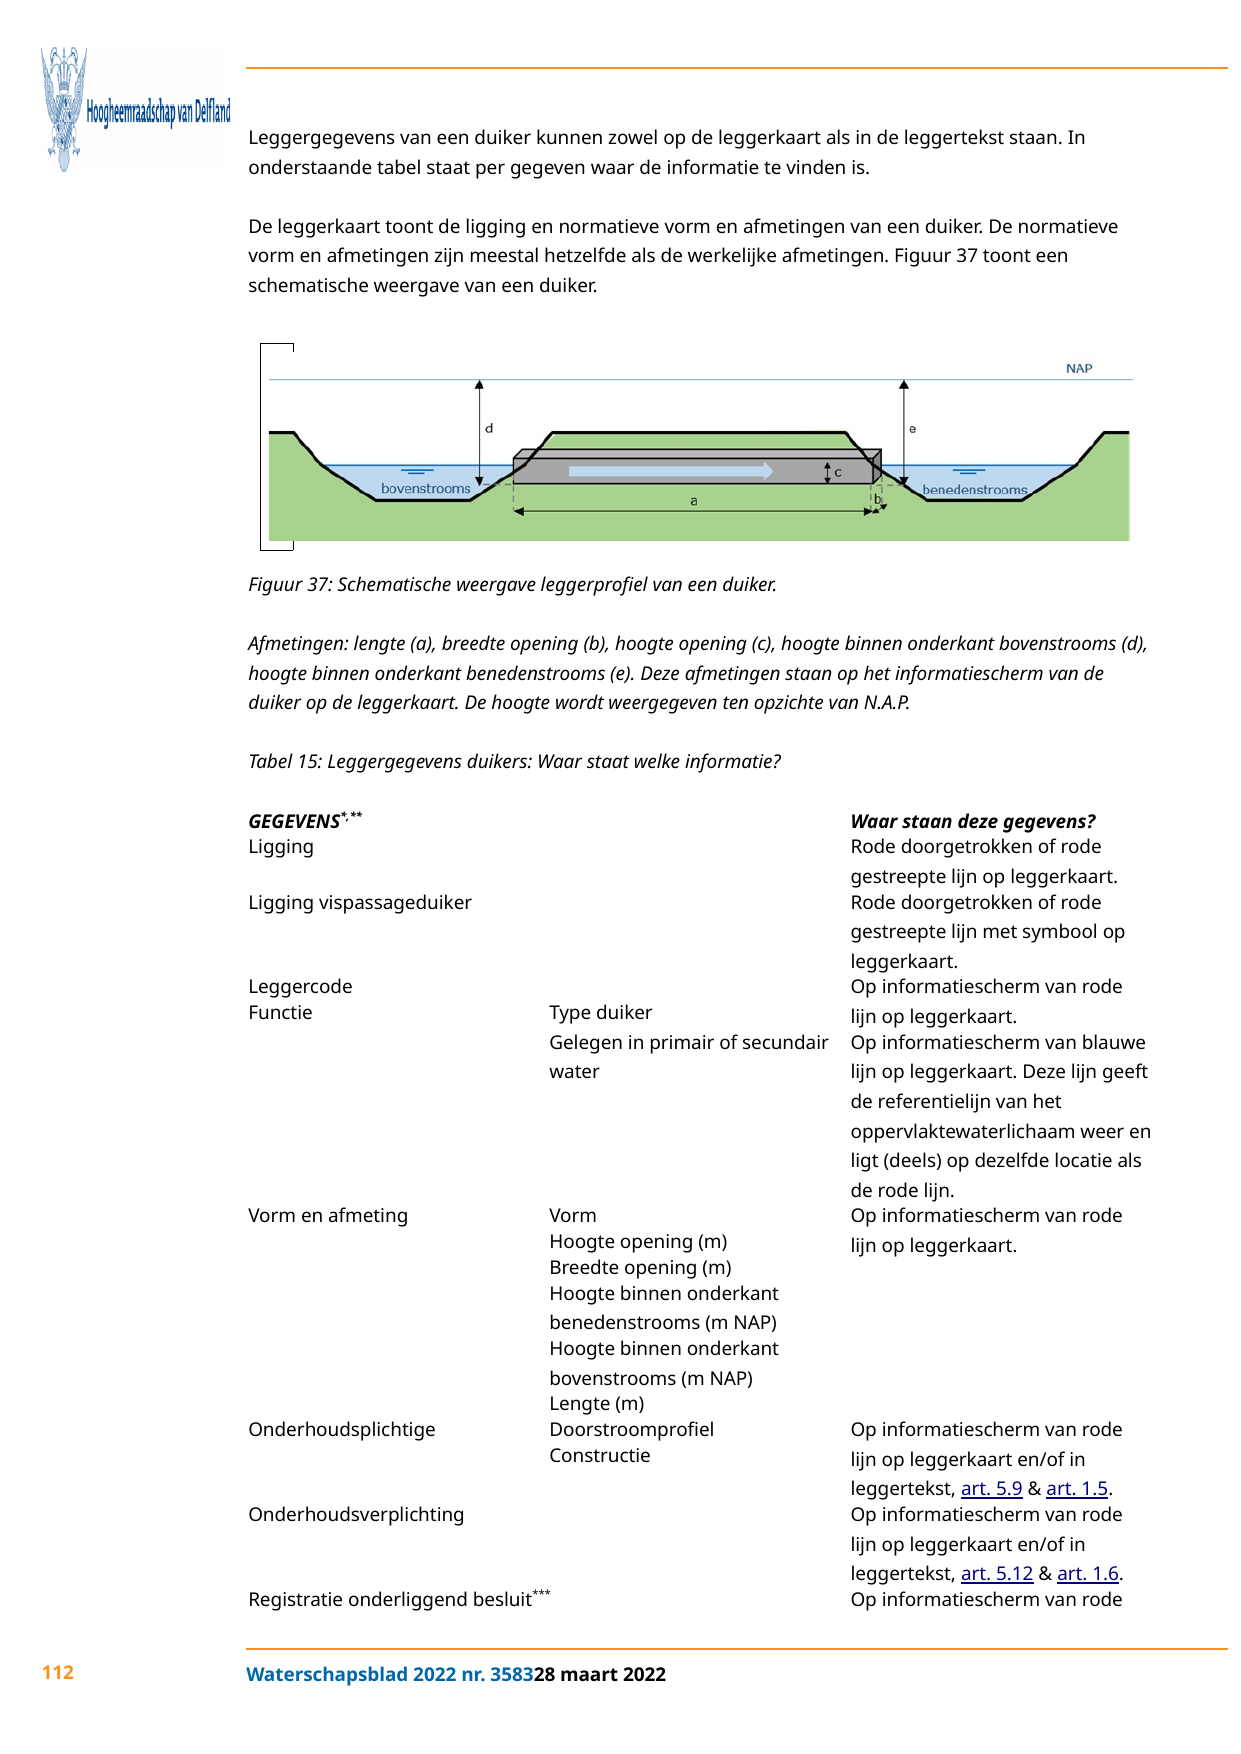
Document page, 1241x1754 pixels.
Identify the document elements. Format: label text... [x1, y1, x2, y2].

table_cell Onderhoudsverplichting [248, 1501, 850, 1586]
table_cell Hoogte opening (m) [549, 1229, 850, 1254]
table_cell Rode doorgetrokken of rode gestreepte lijn op leggerkaart. [850, 834, 1152, 889]
table_header Waar staan deze gegevens? [850, 808, 1152, 833]
table_cell Op informatiescherm van blauwe lijn op leggerkaart. Deze lijn geeft de referentielijn van het oppervlaktewaterlichaam weer en ligt (deels) op dezelfde locatie als de rode lijn. [850, 1029, 1152, 1203]
table_cell Hoogte binnen onderkant bovenstrooms (m NAP) [549, 1335, 850, 1391]
text De leggerkaart toont de ligging en normatieve vorm en afmetingen van een duiker. De normatieve vorm en afmetingen zijn meestal hetzelfde als de werkelijke afmetingen. Figuur 37 toont een schematische weergave van een duiker. [248, 213, 1152, 298]
text Leggergegevens van een duiker kunnen zowel op de leggerkaart als in de leggertekst staan. In onderstaande tabel staat per gegeven waar de informatie te vinden is. [248, 124, 1152, 180]
table_cell Op informatiescherm van rode [850, 1586, 1152, 1612]
table_cell Hoogte binnen onderkant benedenstrooms (m NAP) [549, 1280, 850, 1335]
table_cell Vorm en afmeting [248, 1203, 549, 1416]
table_cell Leggercode [248, 974, 850, 999]
table_cell Ligging [248, 834, 850, 889]
table_cell Lengte (m) [549, 1391, 850, 1416]
text Tabel 15: Leggergegevens duikers: Waar staat welke informatie? [248, 748, 1152, 774]
table_cell Type duiker [549, 1000, 850, 1029]
table_cell Vorm [549, 1203, 850, 1228]
table_cell Gelegen in primair of secundair water [549, 1029, 850, 1203]
table_cell Breedte opening (m) [549, 1254, 850, 1280]
table_cell Op informatiescherm van rode lijn op leggerkaart. [850, 1203, 1152, 1416]
table_cell Ligging vispassageduiker [248, 889, 850, 974]
text Afmetingen: lengte (a), breedte opening (b), hoogte opening (c), hoogte binnen onderkant bovenstrooms (d), hoogte binnen onderkant benedenstrooms (e). Deze afmetingen staan op het informatiescherm van de duiker op de leggerkaart. De hoogte wordt weergegeven ten opzichte van N.A.P. [248, 630, 1152, 715]
table_cell Op informatiescherm van rode lijn op leggerkaart. [850, 974, 1152, 1029]
picture [41, 47, 231, 172]
table_cell Functie [248, 1000, 549, 1203]
table_cell Constructie [549, 1442, 850, 1501]
table_header GEGEVENS*,** [248, 808, 850, 833]
table_cell Registratie onderliggend besluit*** [248, 1586, 850, 1612]
table_cell Rode doorgetrokken of rode gestreepte lijn met symbool op leggerkaart. [850, 889, 1152, 974]
table_cell Onderhoudsplichtige [248, 1416, 549, 1501]
table_cell Op informatiescherm van rode lijn op leggerkaart en/of in leggertekst, art. 5.12 & art. 1.6. [850, 1501, 1152, 1586]
text Figuur 37: Schematische weergave leggerprofiel van een duiker. [248, 571, 1152, 597]
table_cell Op informatiescherm van rode lijn op leggerkaart en/of in leggertekst, art. 5.9 & art. 1.5. [850, 1416, 1152, 1501]
picture [268, 352, 1155, 541]
table_cell Doorstroomprofiel [549, 1416, 850, 1442]
